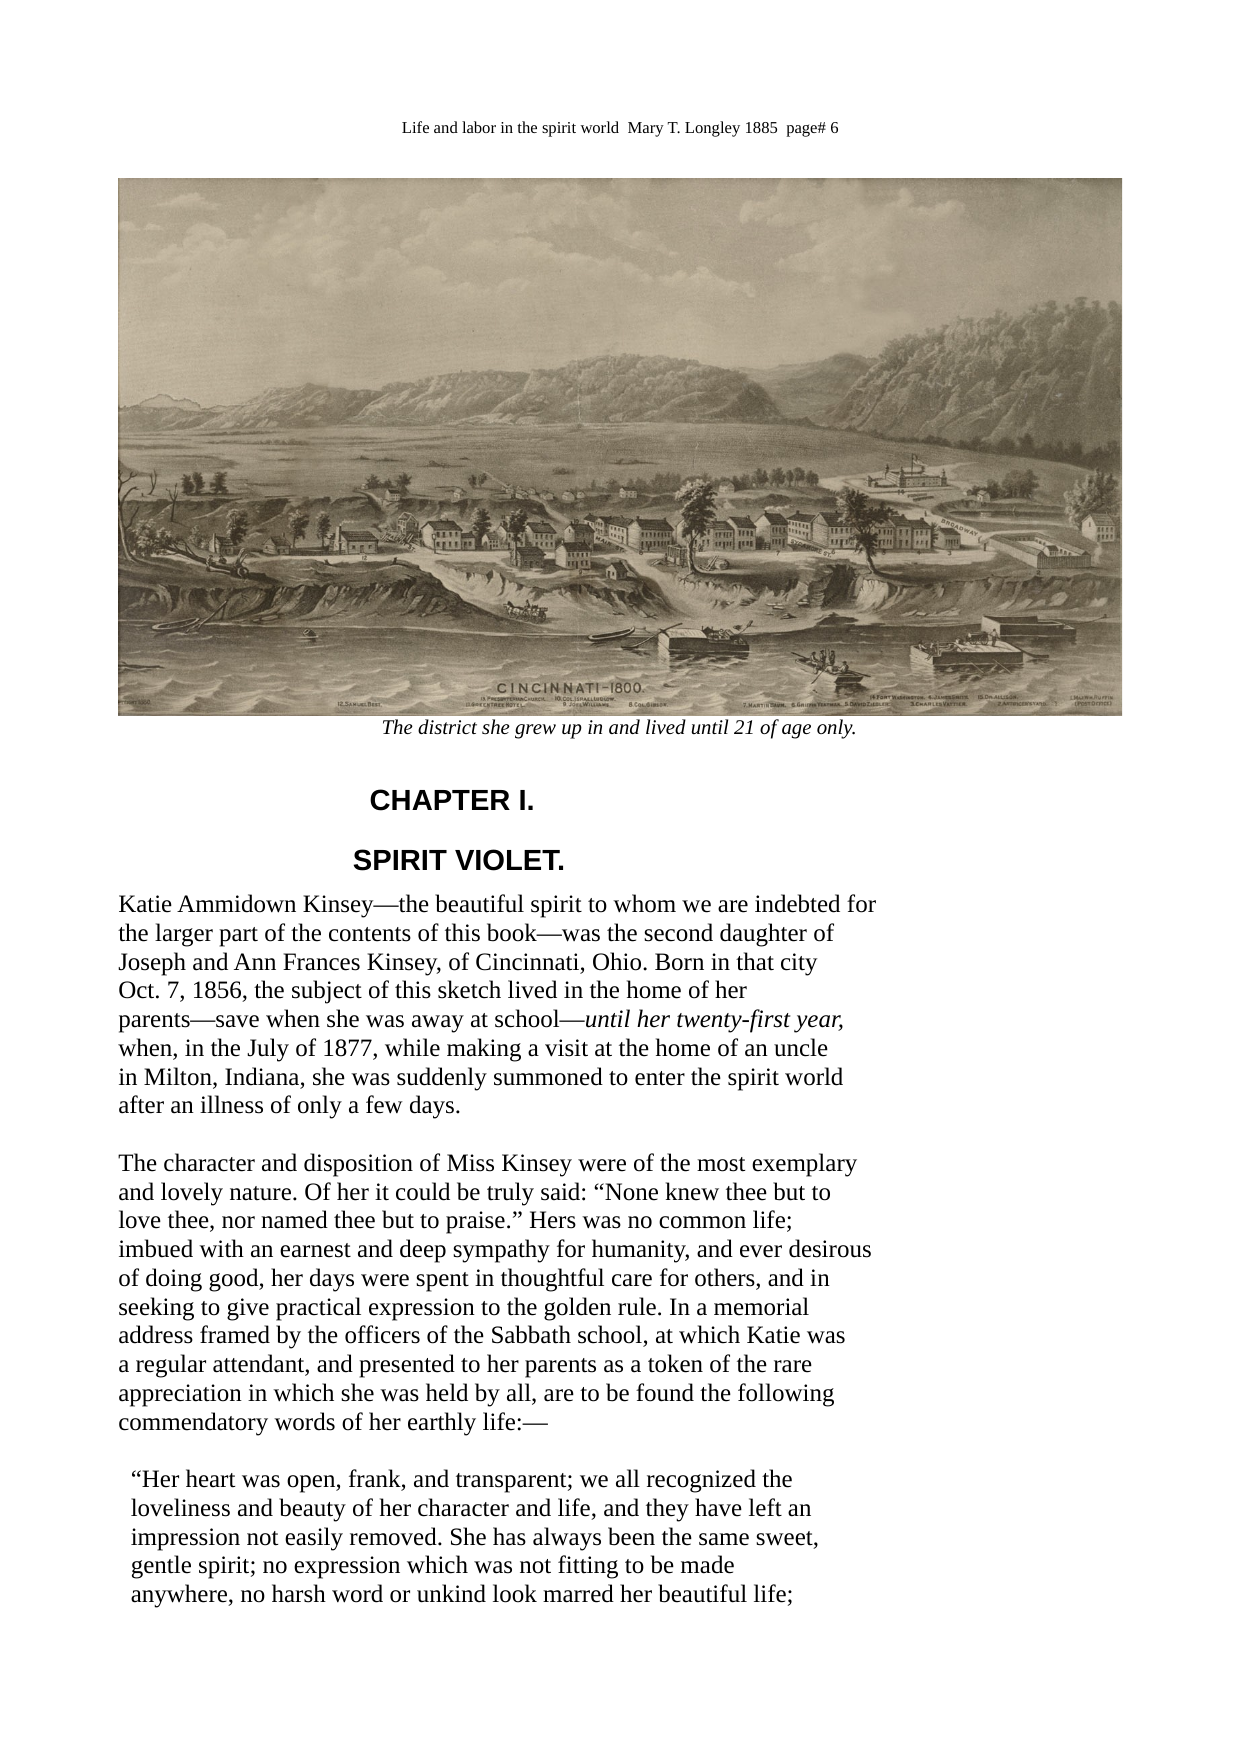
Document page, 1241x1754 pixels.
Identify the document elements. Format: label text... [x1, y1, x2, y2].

text address framed by the officers of the Sabbath school, at which Katie was [118, 1321, 1122, 1349]
subtitle CHAPTER I. [118, 783, 1122, 816]
text a regular attendant, and presented to her parents as a token of the rare [118, 1349, 1122, 1378]
text “Her heart was open, frank, and transparent; we all recognized the [118, 1464, 1122, 1493]
text love thee, nor named thee but to praise.” Hers was no common life; [118, 1206, 1122, 1234]
text Joseph and Ann Frances Kinsey, of Cincinnati, Ohio. Born in that city [118, 947, 1122, 976]
text anywhere, no harsh word or unkind look marred her beautiful life; [118, 1579, 1122, 1608]
text commendatory words of her earthly life:— [118, 1407, 1122, 1436]
text Oct. 7, 1856, the subject of this sketch lived in the home of her [118, 976, 1122, 1004]
subtitle SPIRIT VIOLET. [118, 843, 1122, 877]
picture [118, 178, 1123, 716]
text Katie Ammidown Kinsey—the beautiful spirit to whom we are indebted for [118, 889, 1122, 918]
text seeking to give practical expression to the golden rule. In a memorial [118, 1292, 1122, 1321]
text loveliness and beauty of her character and life, and they have left an [118, 1493, 1122, 1522]
text when, in the July of 1877, while making a visit at the home of an uncle [118, 1033, 1122, 1062]
text the larger part of the contents of this book—was the second daughter of [118, 918, 1122, 947]
text of doing good, her days were spent in thoughtful care for others, and in [118, 1263, 1122, 1292]
text gentle spirit; no expression which was not fitting to be made [118, 1551, 1122, 1579]
text parents—save when she was away at school—until her twenty-first year, [118, 1004, 1122, 1033]
text after an illness of only a few days. [118, 1091, 1122, 1119]
text The district she grew up in and lived until 21 of age only. [118, 716, 1122, 739]
text and lovely nature. Of her it could be truly said: “None knew thee but to [118, 1177, 1122, 1206]
text in Milton, Indiana, she was suddenly summoned to enter the spirit world [118, 1062, 1122, 1091]
text The character and disposition of Miss Kinsey were of the most exemplary [118, 1148, 1122, 1177]
text appreciation in which she was held by all, are to be found the following [118, 1378, 1122, 1407]
text impression not easily removed. She has always been the same sweet, [118, 1522, 1122, 1551]
text imbued with an earnest and deep sympathy for humanity, and ever desirous [118, 1234, 1122, 1263]
